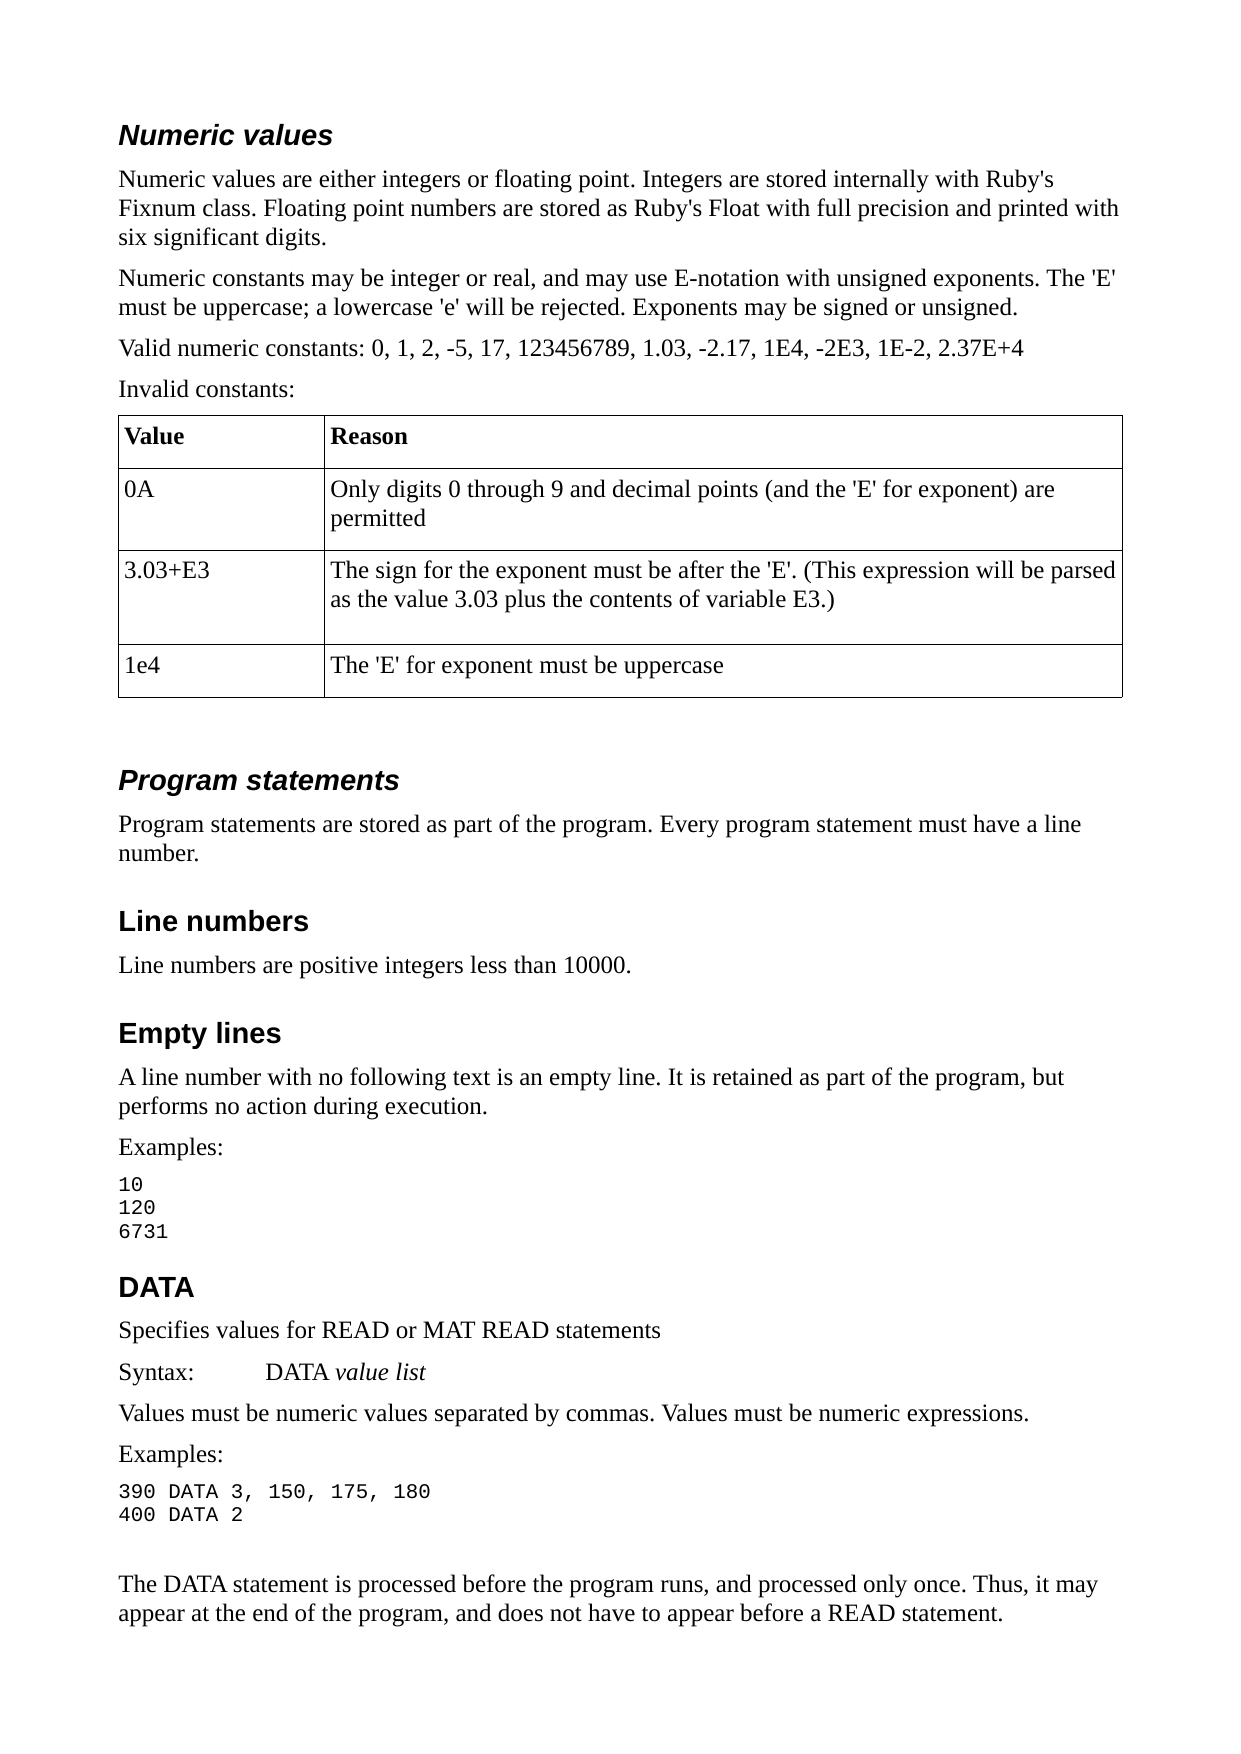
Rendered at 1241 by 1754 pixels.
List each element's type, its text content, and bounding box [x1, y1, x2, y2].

subtitle DATA [118, 1269, 1122, 1303]
table_cell 0A [119, 469, 324, 550]
text Invalid constants: [118, 374, 1122, 403]
table_cell 3.03+E3 [119, 551, 324, 644]
table_header Reason [325, 416, 1122, 468]
text Examples: [118, 1132, 1122, 1161]
table_cell The sign for the exponent must be after the 'E'. (This expression will be parsed as the value 3.03 plus the contents of variable E3.) [325, 551, 1122, 644]
text 6731 [118, 1221, 1122, 1244]
text Examples: [118, 1439, 1122, 1468]
subtitle Empty lines [118, 1016, 1122, 1050]
text 400 DATA 2 [118, 1504, 1122, 1528]
subtitle Program statements [118, 763, 1122, 797]
text Line numbers are positive integers less than 10000. [118, 950, 1122, 979]
text 10 [118, 1174, 1122, 1197]
text Numeric values are either integers or floating point. Integers are stored internally with Ruby's Fixnum class. Floating point numbers are stored as Ruby's Float with full precision and printed with six significant digits. [118, 164, 1122, 250]
text Numeric constants may be integer or real, and may use E-notation with unsigned exponents. The 'E' must be uppercase; a lowercase 'e' will be rejected. Exponents may be signed or unsigned. [118, 263, 1122, 320]
text Program statements are stored as part of the program. Every program statement must have a line number. [118, 809, 1122, 867]
text A line number with no following text is an empty line. It is retained as part of the program, but performs no action during execution. [118, 1062, 1122, 1120]
text 390 DATA 3, 150, 175, 180 [118, 1481, 1122, 1504]
text 120 [118, 1197, 1122, 1221]
table_cell The 'E' for exponent must be uppercase [325, 645, 1122, 697]
text Valid numeric constants: 0, 1, 2, -5, 17, 123456789, 1.03, -2.17, 1E4, -2E3, 1E-2, 2.37E+4 [118, 333, 1122, 362]
table_cell Only digits 0 through 9 and decimal points (and the 'E' for exponent) are permitted [325, 469, 1122, 550]
subtitle Numeric values [118, 118, 1122, 152]
table_cell 1e4 [119, 645, 324, 697]
table_header Value [119, 416, 324, 468]
text Values must be numeric values separated by commas. Values must be numeric expressions. [118, 1398, 1122, 1427]
subtitle Line numbers [118, 904, 1122, 938]
text Specifies values for READ or MAT READ statements [118, 1316, 1122, 1344]
text The DATA statement is processed before the program runs, and processed only once. Thus, it may appear at the end of the program, and does not have to appear before a READ statement. [118, 1569, 1122, 1627]
text Syntax: DATA value list [118, 1357, 1122, 1386]
